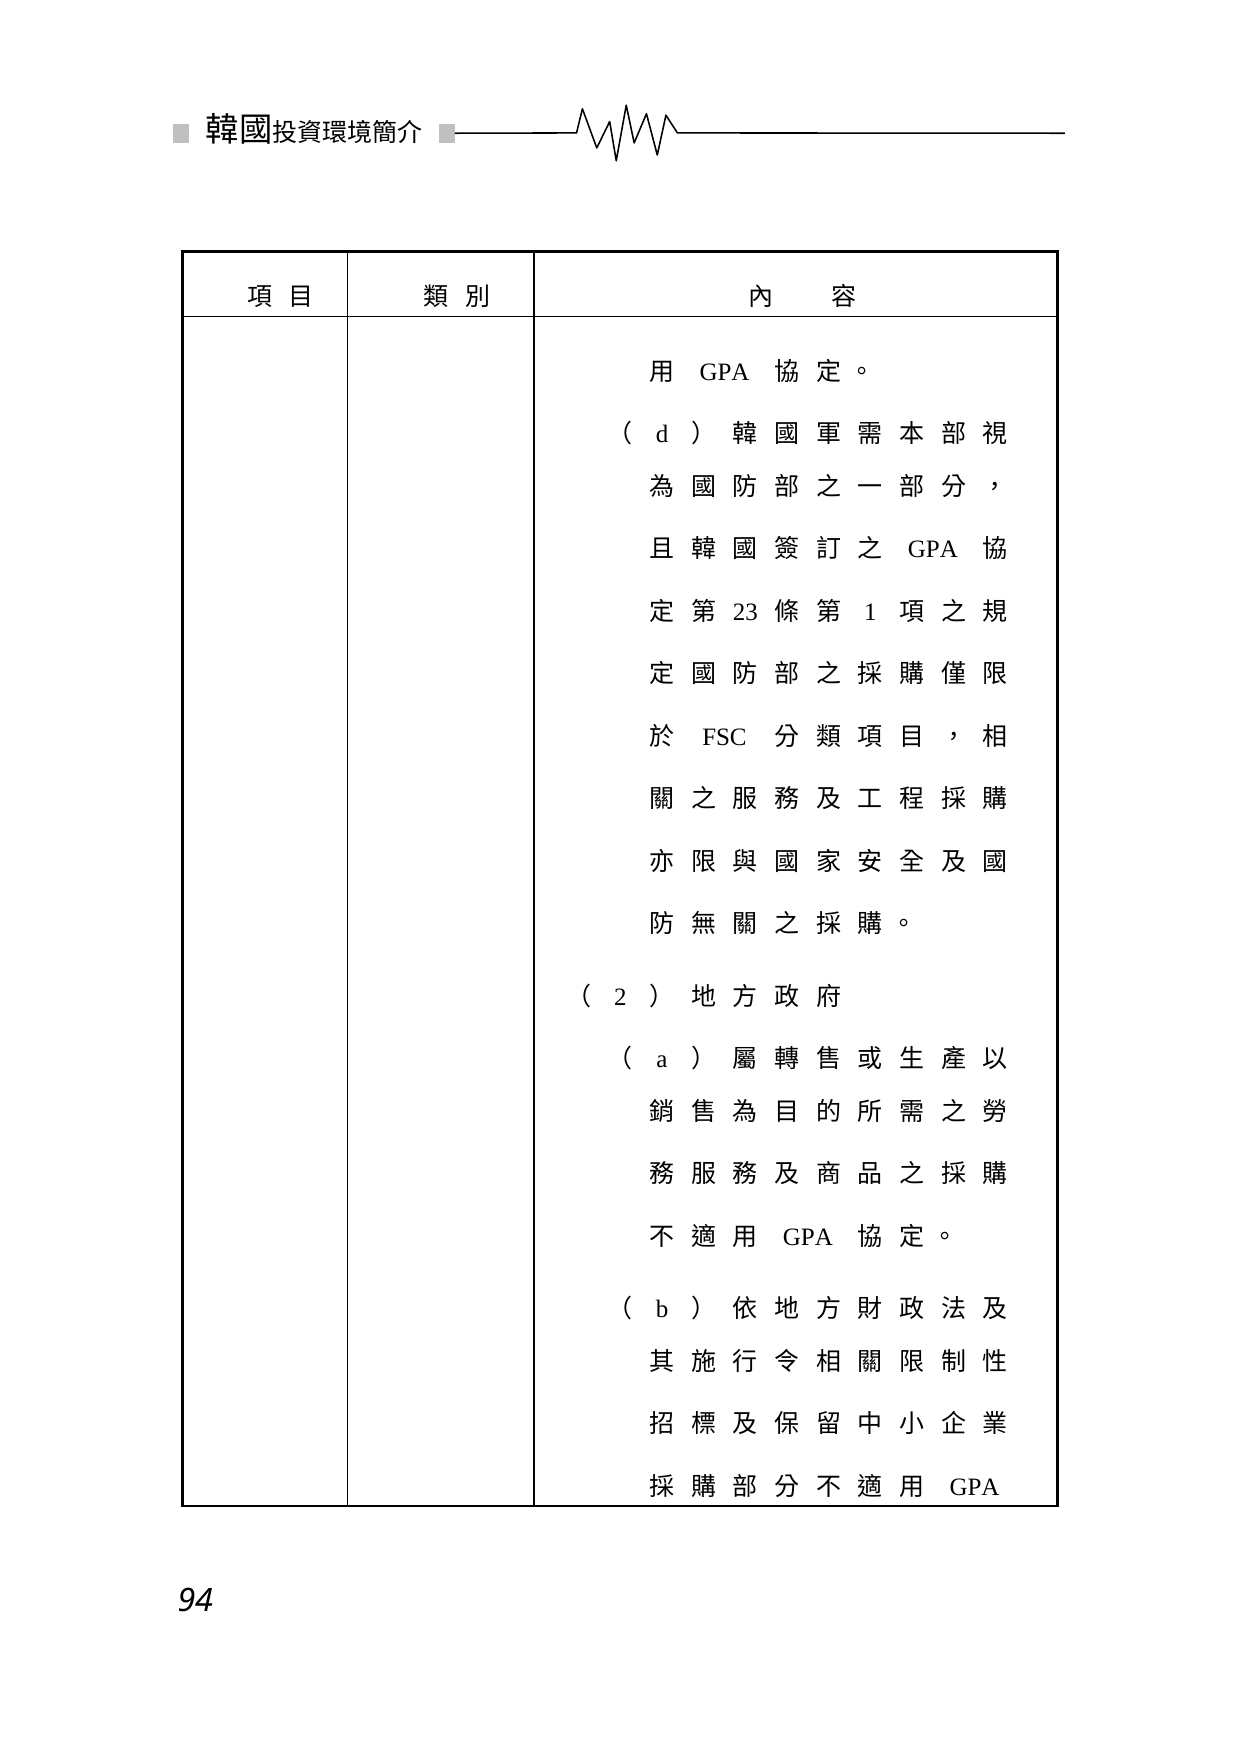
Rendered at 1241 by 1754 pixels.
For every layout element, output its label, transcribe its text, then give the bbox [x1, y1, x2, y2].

table_header 項目 [184, 253, 347, 316]
table_cell [184, 317, 347, 1505]
table_cell 用GPA協定。 （d）韓國軍需本部視為國防部之一部分，且韓國簽訂之GPA協定第23條第1項之規定國防部之採購僅限於FSC分類項目，相關之服務及工程採購亦限與國家安全及國防無關之採購。 （2）地方政府 （a）屬轉售或生產以銷售為目的所需之勞務服務及商品之採購不適用GPA協定。 （b）依地方財政法及其施行令相關限制性招標及保留中小企業採購部分不適用GPA [535, 317, 1056, 1505]
table_cell [348, 317, 533, 1505]
table_header 類別 [348, 253, 533, 316]
table_header 內 容 [535, 253, 1056, 316]
